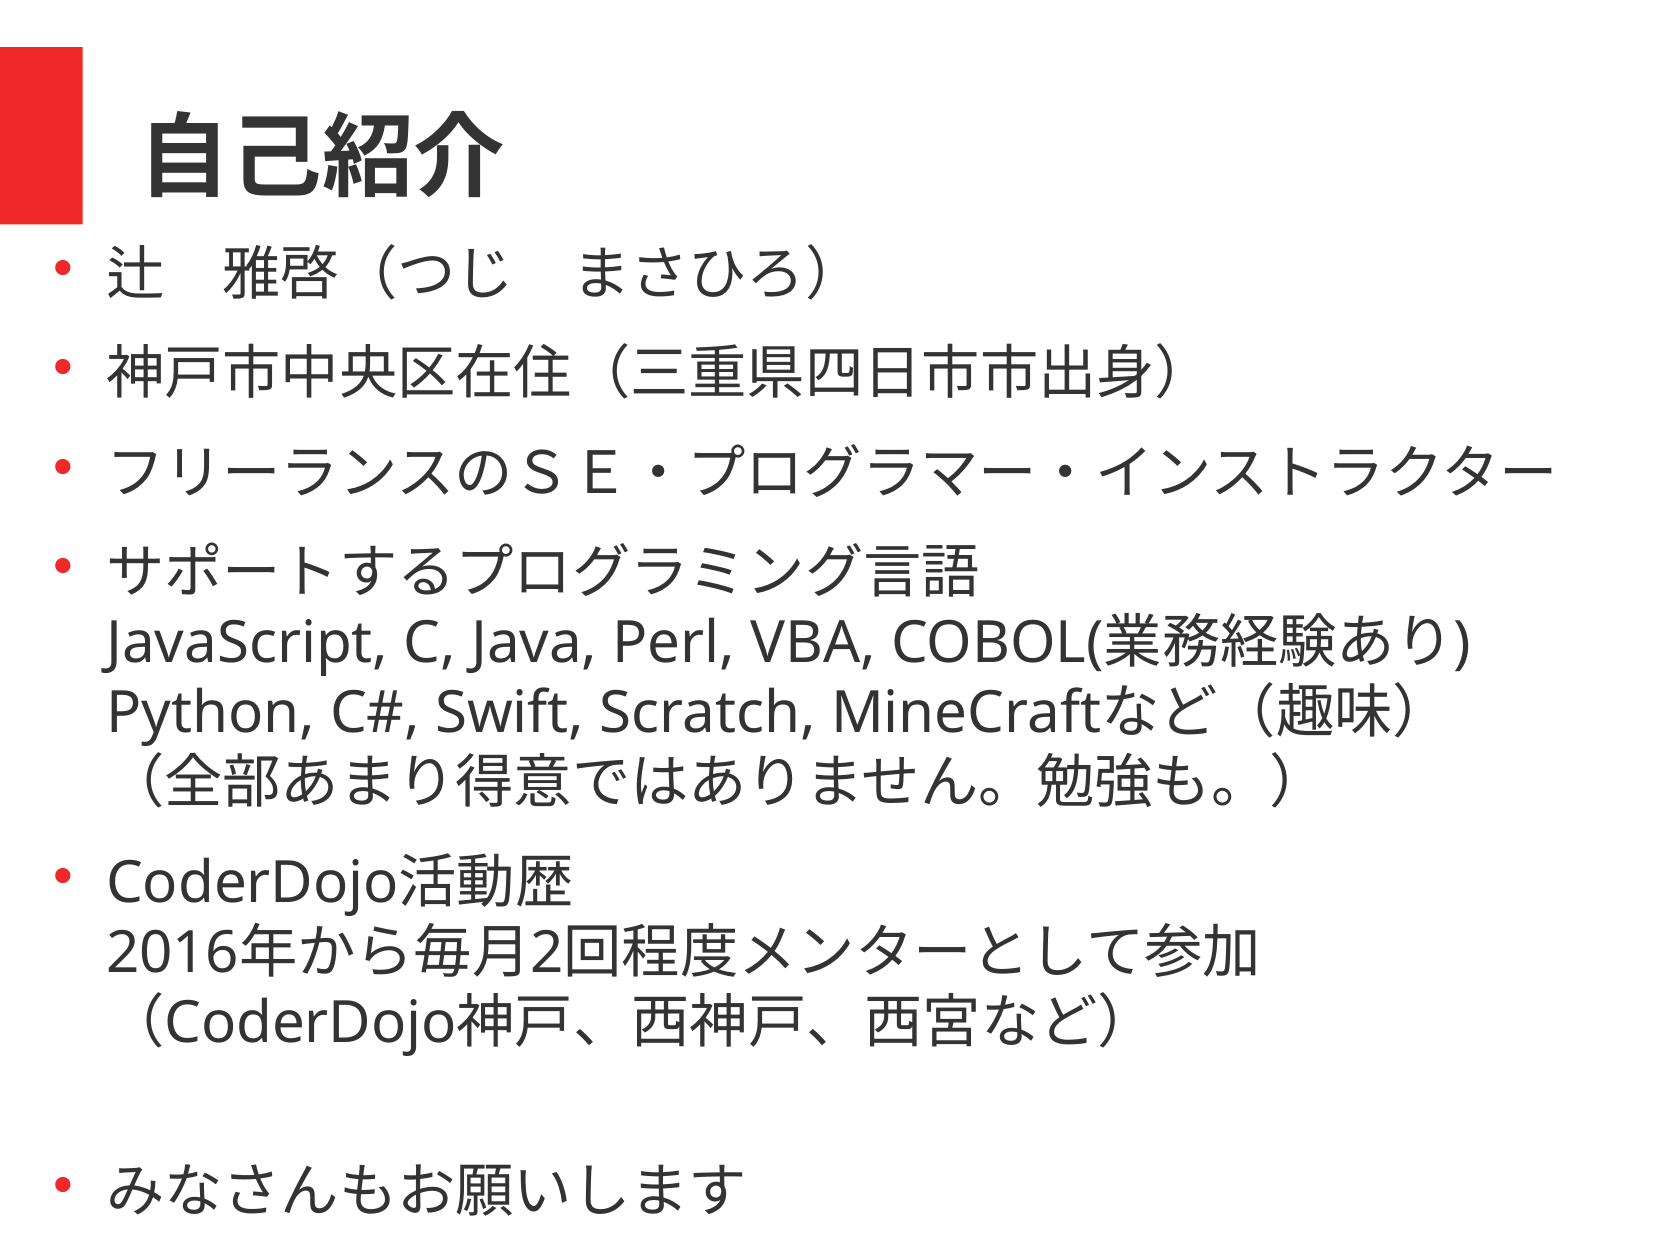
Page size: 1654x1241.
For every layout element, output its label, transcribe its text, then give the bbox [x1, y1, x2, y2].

text_box 自己紹介 [118, 49, 1571, 236]
text_box 辻 雅啓（つじ まさひろ） 神戸市中央区在住（三重県四日市市出身） フリーランスのＳＥ・プログラマー・インストラクター サポートするプログラミング言語 JavaScript, C, Java, Perl, VBA, COBOL(業務経験あり) Python, C#, Swift, Scratch, MineCraftなど（趣味） （全部あまり得意ではありません。勉強も。） CoderDojo活動歴 2016年から毎月2回程度メンターとして参加（CoderDojo神戸、西神戸、西宮など） みなさんもお願いします [35, 236, 1583, 1217]
